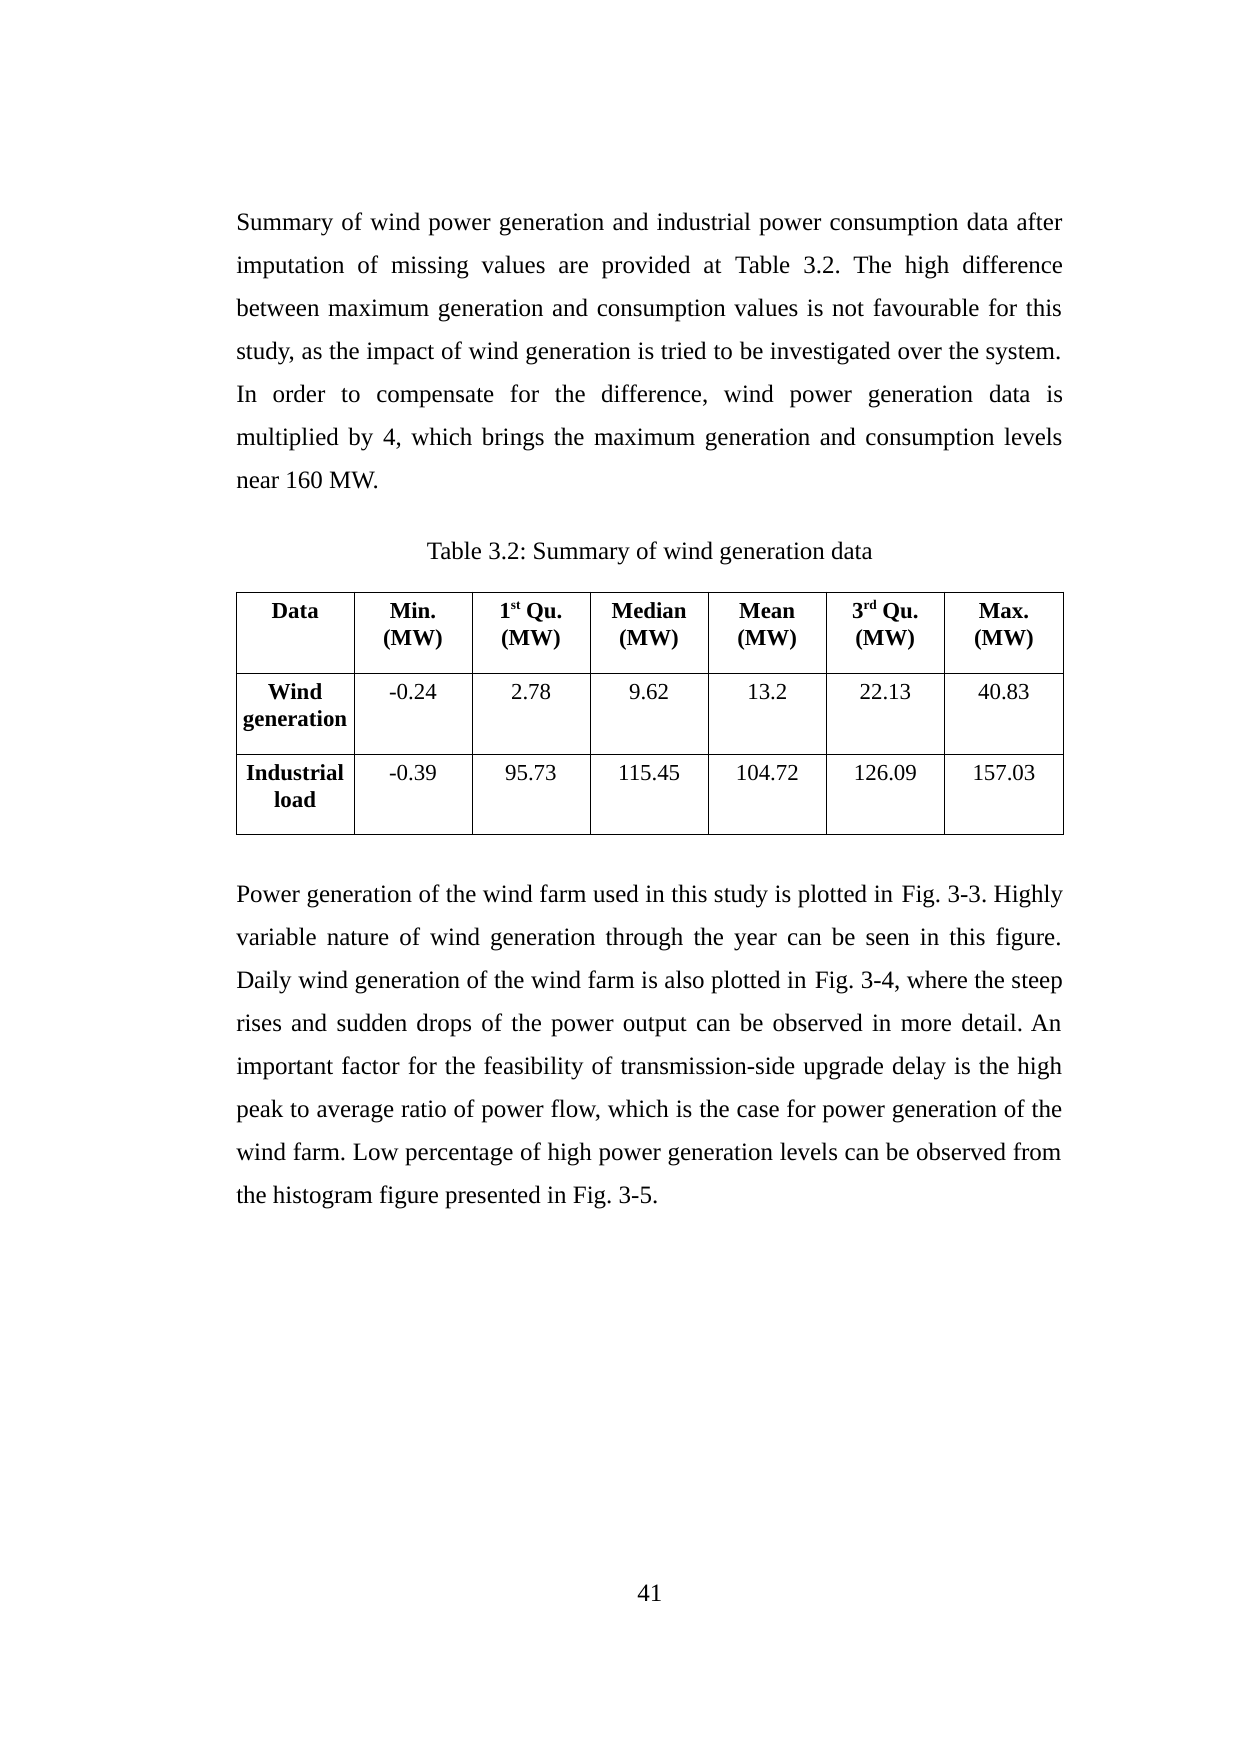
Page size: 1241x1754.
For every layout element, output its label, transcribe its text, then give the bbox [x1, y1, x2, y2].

table_cell 126.09 [827, 755, 944, 834]
table_header Max. (MW) [945, 593, 1063, 672]
table_header Median (MW) [591, 593, 708, 672]
table_cell 40.83 [945, 674, 1063, 753]
table_cell 157.03 [945, 755, 1063, 834]
table_cell Industrial load [237, 755, 354, 834]
table_cell 9.62 [591, 674, 708, 753]
table_cell -0.24 [355, 674, 472, 753]
table_cell -0.39 [355, 755, 472, 834]
text Summary of wind power generation and industrial power consumption data after imputation of missing values are provided at Table 3.2. The high difference between maximum generation and consumption values is not favourable for this study, as the impact of wind generation is tried to be investigated over the system. In order to compensate for the difference, wind power generation data is multiplied by 4, which brings the maximum generation and consumption levels near 160 MW. [236, 207, 1063, 494]
table_header 3rd Qu. (MW) [827, 593, 944, 672]
table_cell 115.45 [591, 755, 708, 834]
table_cell 13.2 [709, 674, 826, 753]
table_header Data [237, 593, 354, 672]
table_header Min. (MW) [355, 593, 472, 672]
table_cell Wind generation [237, 674, 354, 753]
table_header Mean (MW) [709, 593, 826, 672]
text Power generation of the wind farm used in this study is plotted in Fig. 3-3. Highly variable nature of wind generation through the year can be seen in this figure. Daily wind generation of the wind farm is also plotted in Fig. 3-4, where the steep rises and sudden drops of the power output can be observed in more detail. An important factor for the feasibility of transmission-side upgrade delay is the high peak to average ratio of power flow, which is the case for power generation of the wind farm. Low percentage of high power generation levels can be observed from the histogram figure presented in Fig. 3-5. [236, 879, 1063, 1209]
text Table 3.2: Summary of wind generation data [236, 536, 1063, 565]
table_cell 2.78 [473, 674, 590, 753]
table_cell 95.73 [473, 755, 590, 834]
table_header 1st Qu. (MW) [473, 593, 590, 672]
table_cell 22.13 [827, 674, 944, 753]
table_cell 104.72 [709, 755, 826, 834]
